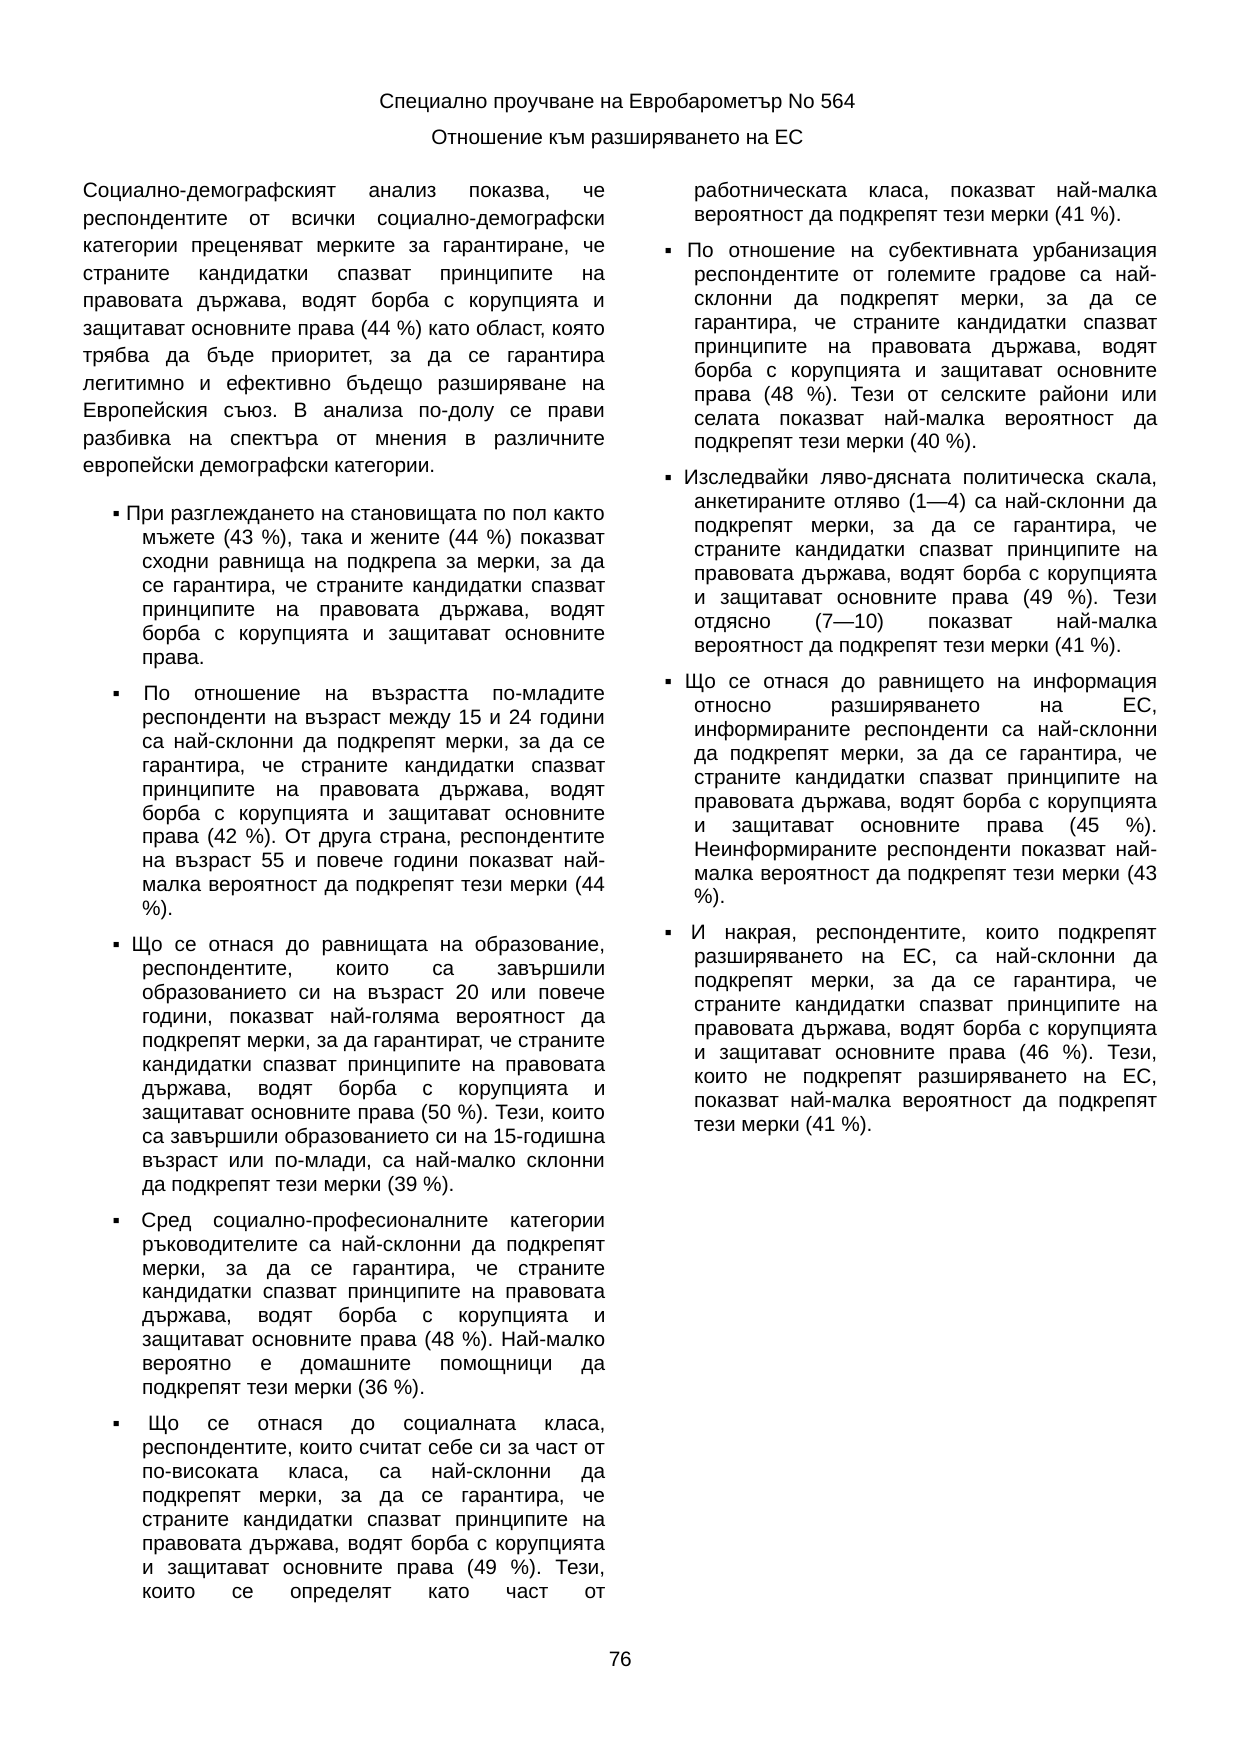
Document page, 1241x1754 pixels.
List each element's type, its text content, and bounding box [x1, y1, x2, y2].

text ▪ Що се отнася до социалната класа, респондентите, които считат себе си за част от по-високата класа, са най-склонни да подкрепят мерки, за да се гарантира, че страните кандидатки спазват принципите на правовата държава, водят борба с корупцията и защитават основните права (49 %). Тези, които се определят като част от [112, 1411, 605, 1603]
text Социално-демографският анализ показва, че респондентите от всички социално-демографски категории преценяват мерките за гарантиране, че страните кандидатки спазват принципите на правовата държава, водят борба с корупцията и защитават основните права (44 %) като област, която трябва да бъде приоритет, за да се гарантира легитимно и ефективно бъдещо разширяване на Европейския съюз. В анализа по-долу се прави разбивка на спектъра от мнения в различните европейски демографски категории. [83, 178, 605, 477]
text ▪ По отношение на възрастта по-младите респонденти на възраст между 15 и 24 години са най-склонни да подкрепят мерки, за да се гарантира, че страните кандидатки спазват принципите на правовата държава, водят борба с корупцията и защитават основните права (42 %). От друга страна, респондентите на възраст 55 и повече години показват най-малка вероятност да подкрепят тези мерки (44 %). [112, 681, 605, 920]
text ▪ Що се отнася до равнището на информация относно разширяването на ЕС, информираните респонденти са най-склонни да подкрепят мерки, за да се гарантира, че страните кандидатки спазват принципите на правовата държава, водят борба с корупцията и защитават основните права (45 %). Неинформираните респонденти показват най-малка вероятност да подкрепят тези мерки (43 %). [664, 669, 1157, 908]
text ▪ По отношение на субективната урбанизация респондентите от големите градове са най-склонни да подкрепят мерки, за да се гарантира, че страните кандидатки спазват принципите на правовата държава, водят борба с корупцията и защитават основните права (48 %). Тези от селските райони или селата показват най-малка вероятност да подкрепят тези мерки (40 %). [664, 238, 1157, 453]
text ▪ Сред социално-професионалните категории ръководителите са най-склонни да подкрепят мерки, за да се гарантира, че страните кандидатки спазват принципите на правовата държава, водят борба с корупцията и защитават основните права (48 %). Най-малко вероятно е домашните помощници да подкрепят тези мерки (36 %). [112, 1207, 605, 1399]
text ▪ При разглеждането на становищата по пол както мъжете (43 %), така и жените (44 %) показват сходни равнища на подкрепа за мерки, за да се гарантира, че страните кандидатки спазват принципите на правовата държава, водят борба с корупцията и защитават основните права. [112, 501, 605, 669]
text ▪ Що се отнася до равнищата на образование, респондентите, които са завършили образованието си на възраст 20 или повече години, показват най-голяма вероятност да подкрепят мерки, за да гарантират, че страните кандидатки спазват принципите на правовата държава, водят борба с корупцията и защитават основните права (50 %). Тези, които са завършили образованието си на 15-годишна възраст или по-млади, са най-малко склонни да подкрепят тези мерки (39 %). [112, 932, 605, 1196]
text ▪ Изследвайки ляво-дясната политическа скала, анкетираните отляво (1—4) са най-склонни да подкрепят мерки, за да се гарантира, че страните кандидатки спазват принципите на правовата държава, водят борба с корупцията и защитават основните права (49 %). Тези отдясно (7—10) показват най-малка вероятност да подкрепят тези мерки (41 %). [664, 465, 1157, 657]
text ▪ И накрая, респондентите, които подкрепят разширяването на ЕС, са най-склонни да подкрепят мерки, за да се гарантира, че страните кандидатки спазват принципите на правовата държава, водят борба с корупцията и защитават основните права (46 %). Тези, които не подкрепят разширяването на ЕС, показват най-малка вероятност да подкрепят тези мерки (41 %). [664, 920, 1157, 1136]
text работническата класа, показват най-малка вероятност да подкрепят тези мерки (41 %). [664, 178, 1157, 226]
